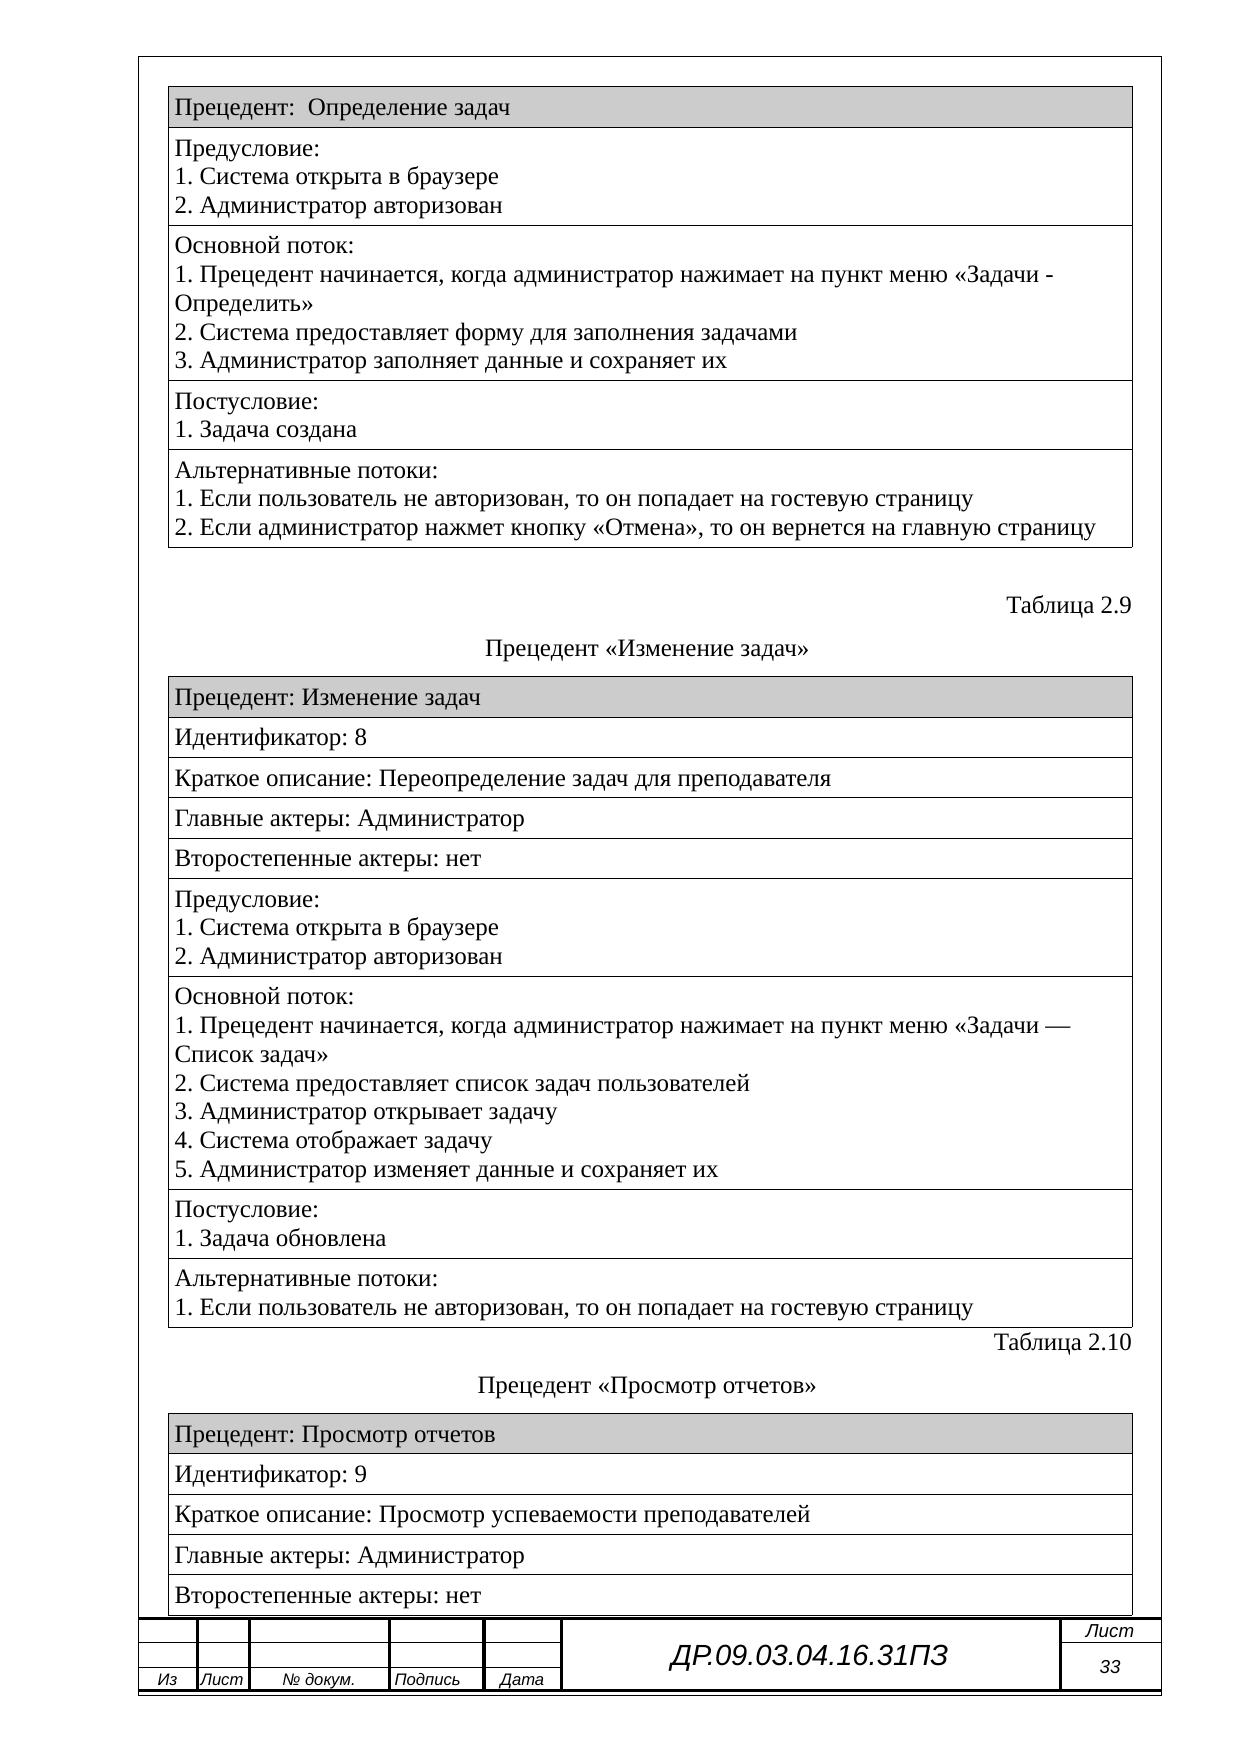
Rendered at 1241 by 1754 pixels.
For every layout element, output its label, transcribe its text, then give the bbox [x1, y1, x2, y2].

text Прецедент «Просмотр отчетов» [168, 1370, 1132, 1398]
table_cell Второстепенные актеры: нет [169, 839, 1132, 878]
table_cell Второстепенные актеры: нет [169, 1575, 1132, 1614]
table_header Прецедент: Изменение задач [169, 677, 1132, 717]
table_header Прецедент: Просмотр отчетов [169, 1414, 1132, 1453]
table_cell Основной поток: 1. Прецедент начинается, когда администратор нажимает на пункт меню «Задачи — Список задач» 2. Система предоставляет список задач пользователей 3. Администратор открывает задачу 4. Система отображает задачу 5. Администратор изменяет данные и сохраняет их [169, 977, 1132, 1188]
table_cell Постусловие: 1. Задача создана [169, 381, 1132, 449]
table_cell Краткое описание: Переопределение задач для преподавателя [169, 758, 1132, 797]
table_cell Идентификатор: 9 [169, 1454, 1132, 1493]
table_cell Главные актеры: Администратор [169, 1535, 1132, 1574]
table_cell Главные актеры: Администратор [169, 798, 1132, 837]
text Таблица 2.9 [168, 590, 1132, 619]
table_header Прецедент: Определение задач [169, 87, 1132, 127]
table_cell Альтернативные потоки: 1. Если пользователь не авторизован, то он попадает на гостевую страницу [169, 1259, 1132, 1327]
table_cell Основной поток: 1. Прецедент начинается, когда администратор нажимает на пункт меню «Задачи - Определить» 2. Система предоставляет форму для заполнения задачами 3. Администратор заполняет данные и сохраняет их [169, 226, 1132, 380]
table_cell Краткое описание: Просмотр успеваемости преподавателей [169, 1495, 1132, 1534]
table_cell Идентификатор: 8 [169, 718, 1132, 757]
table_cell Предусловие: 1. Система открыта в браузере 2. Администратор авторизован [169, 128, 1132, 224]
table_cell Постусловие: 1. Задача обновлена [169, 1190, 1132, 1257]
table_cell Предусловие: 1. Система открыта в браузере 2. Администратор авторизован [169, 879, 1132, 976]
table_cell Альтернативные потоки: 1. Если пользователь не авторизован, то он попадает на гостевую страницу 2. Если администратор нажмет кнопку «Отмена», то он вернется на главную страницу [169, 450, 1132, 547]
text Прецедент «Изменение задач» [168, 633, 1132, 662]
text Таблица 2.10 [168, 1328, 1132, 1355]
